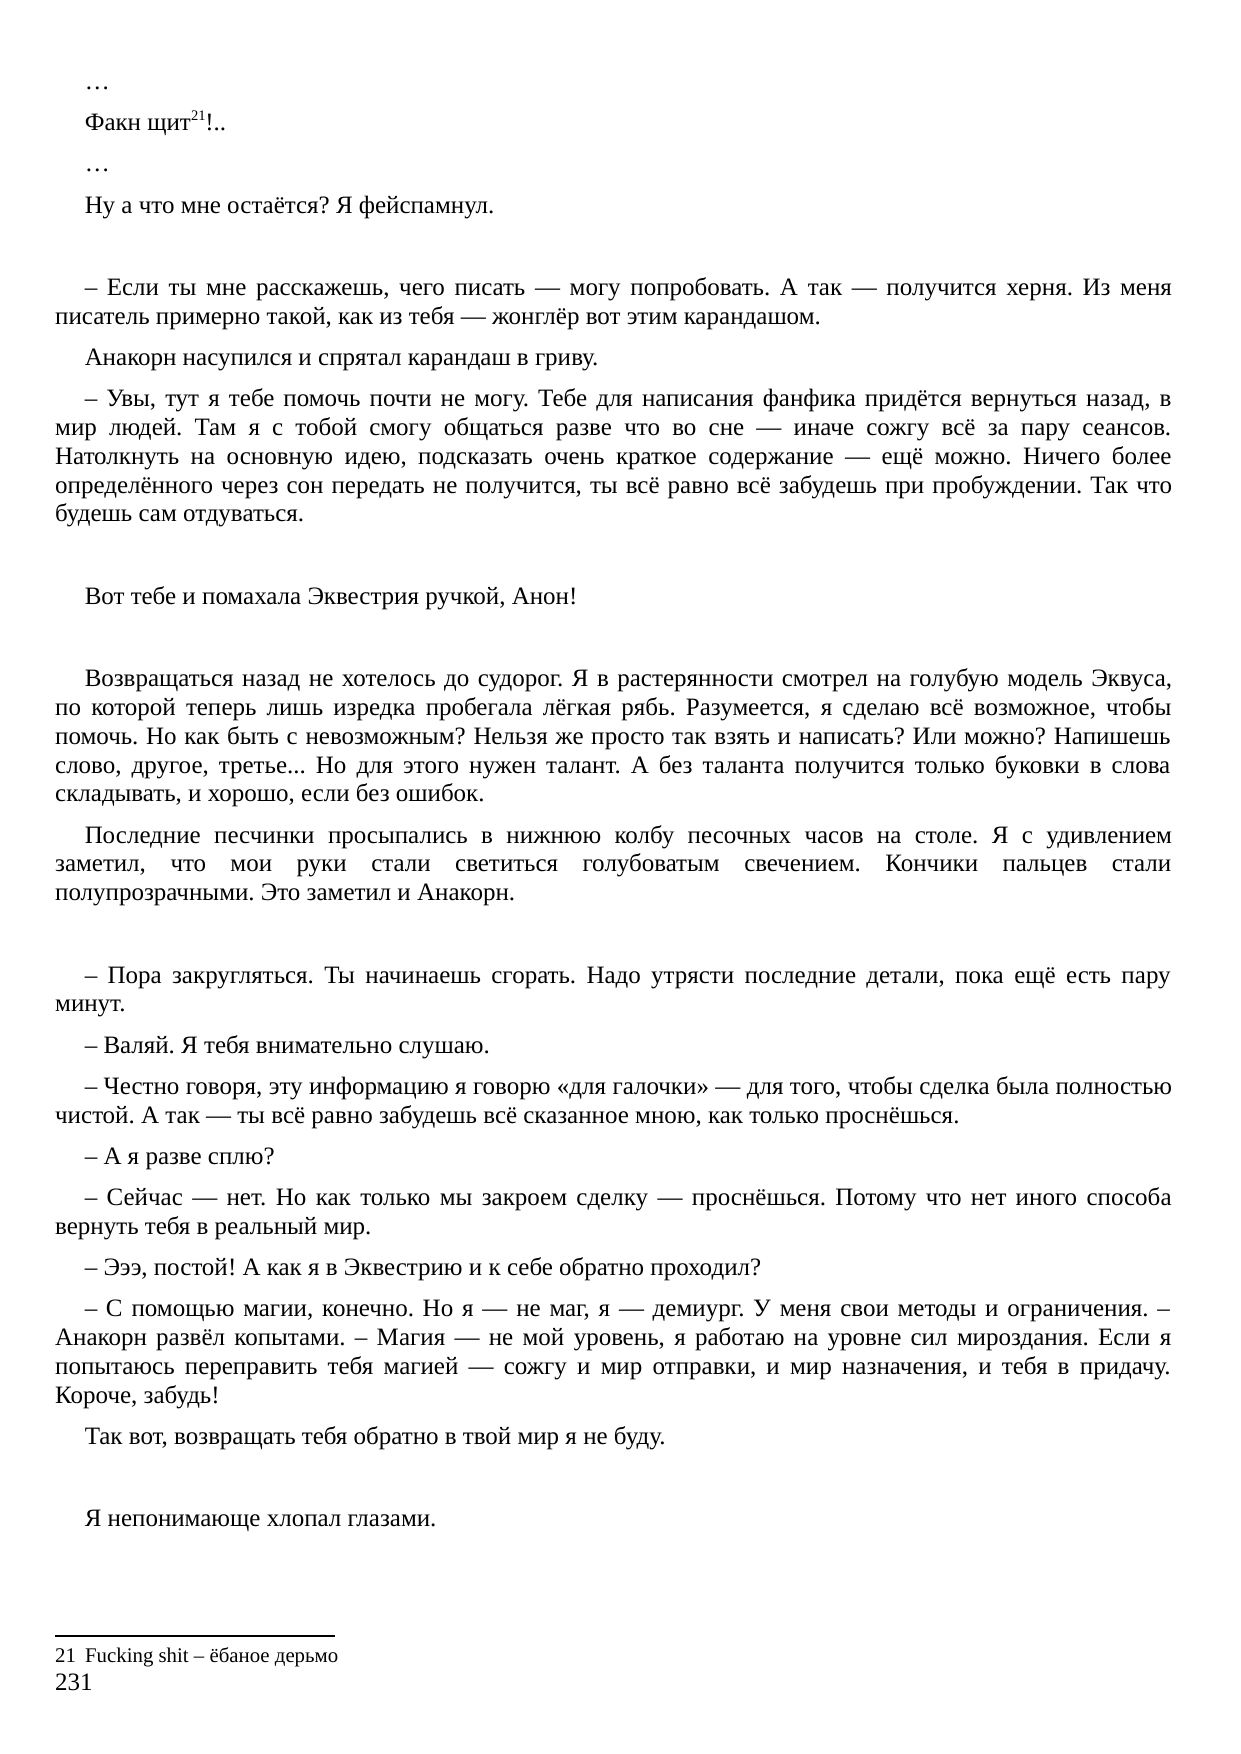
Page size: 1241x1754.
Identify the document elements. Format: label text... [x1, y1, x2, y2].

text – Валяй. Я тебя внимательно слушаю. [55, 1030, 1173, 1058]
text Я непонимающе хлопал глазами. [55, 1503, 1173, 1532]
text – Честно говоря, эту информацию я говорю «для галочки» — для того, чтобы сделка была полностью чистой. А так — ты всё равно забудешь всё сказанное мною, как только проснёшься. [55, 1071, 1173, 1128]
text Fucking shit – ёбаное дерьмо [55, 1642, 1173, 1667]
text – Пора закругляться. Ты начинаешь сгорать. Надо утрясти последние детали, пока ещё есть пару минут. [55, 960, 1173, 1017]
text Анакорн насупился и спрятал карандаш в гриву. [55, 342, 1173, 371]
text Ну а что мне остаётся? Я фейспамнул. [55, 190, 1173, 218]
text – С помощью магии, конечно. Но я — не маг, я — демиург. У меня свои методы и ограничения. – Анакорн развёл копытами. – Магия — не мой уровень, я работаю на уровне сил мироздания. Если я попытаюсь переправить тебя магией — сожгу и мир отправки, и мир назначения, и тебя в придачу. Короче, забудь! [55, 1293, 1173, 1408]
text – Сейчас — нет. Но как только мы закроем сделку — проснёшься. Потому что нет иного способа вернуть тебя в реальный мир. [55, 1182, 1173, 1240]
text Вот тебе и помахала Эквестрия ручкой, Анон! [55, 581, 1173, 610]
text Факн щит!.. [55, 107, 1173, 136]
text – Эээ, постой! А как я в Эквестрию и к себе обратно проходил? [55, 1252, 1173, 1281]
text Последние песчинки просыпались в нижнюю колбу песочных часов на столе. Я с удивлением заметил, что мои руки стали светиться голубоватым свечением. Кончики пальцев стали полупрозрачными. Это заметил и Анакорн. [55, 820, 1173, 906]
text – А я разве сплю? [55, 1141, 1173, 1170]
text Возвращаться назад не хотелось до судорог. Я в растерянности смотрел на голубую модель Эквуса, по которой теперь лишь изредка пробегала лёгкая рябь. Разумеется, я сделаю всё возможное, чтобы помочь. Но как быть с невозможным? Нельзя же просто так взять и написать? Или можно? Напишешь слово, другое, третье... Но для этого нужен талант. А без таланта получится только буковки в слова складывать, и хорошо, если без ошибок. [55, 663, 1173, 807]
text Так вот, возвращать тебя обратно в твой мир я не буду. [55, 1421, 1173, 1450]
text – Увы, тут я тебе помочь почти не могу. Тебе для написания фанфика придётся вернуться назад, в мир людей. Там я с тобой смогу общаться разве что во сне — иначе сожгу всё за пару сеансов. Натолкнуть на основную идею, подсказать очень краткое содержание — ещё можно. Ничего более определённого через сон передать не получится, ты всё равно всё забудешь при пробуждении. Так что будешь сам отдуваться. [55, 383, 1173, 527]
text … [55, 148, 1173, 177]
text – Если ты мне расскажешь, чего писать — могу попробовать. А так — получится херня. Из меня писатель примерно такой, как из тебя — жонглёр вот этим карандашом. [55, 272, 1173, 330]
text … [55, 66, 1173, 95]
